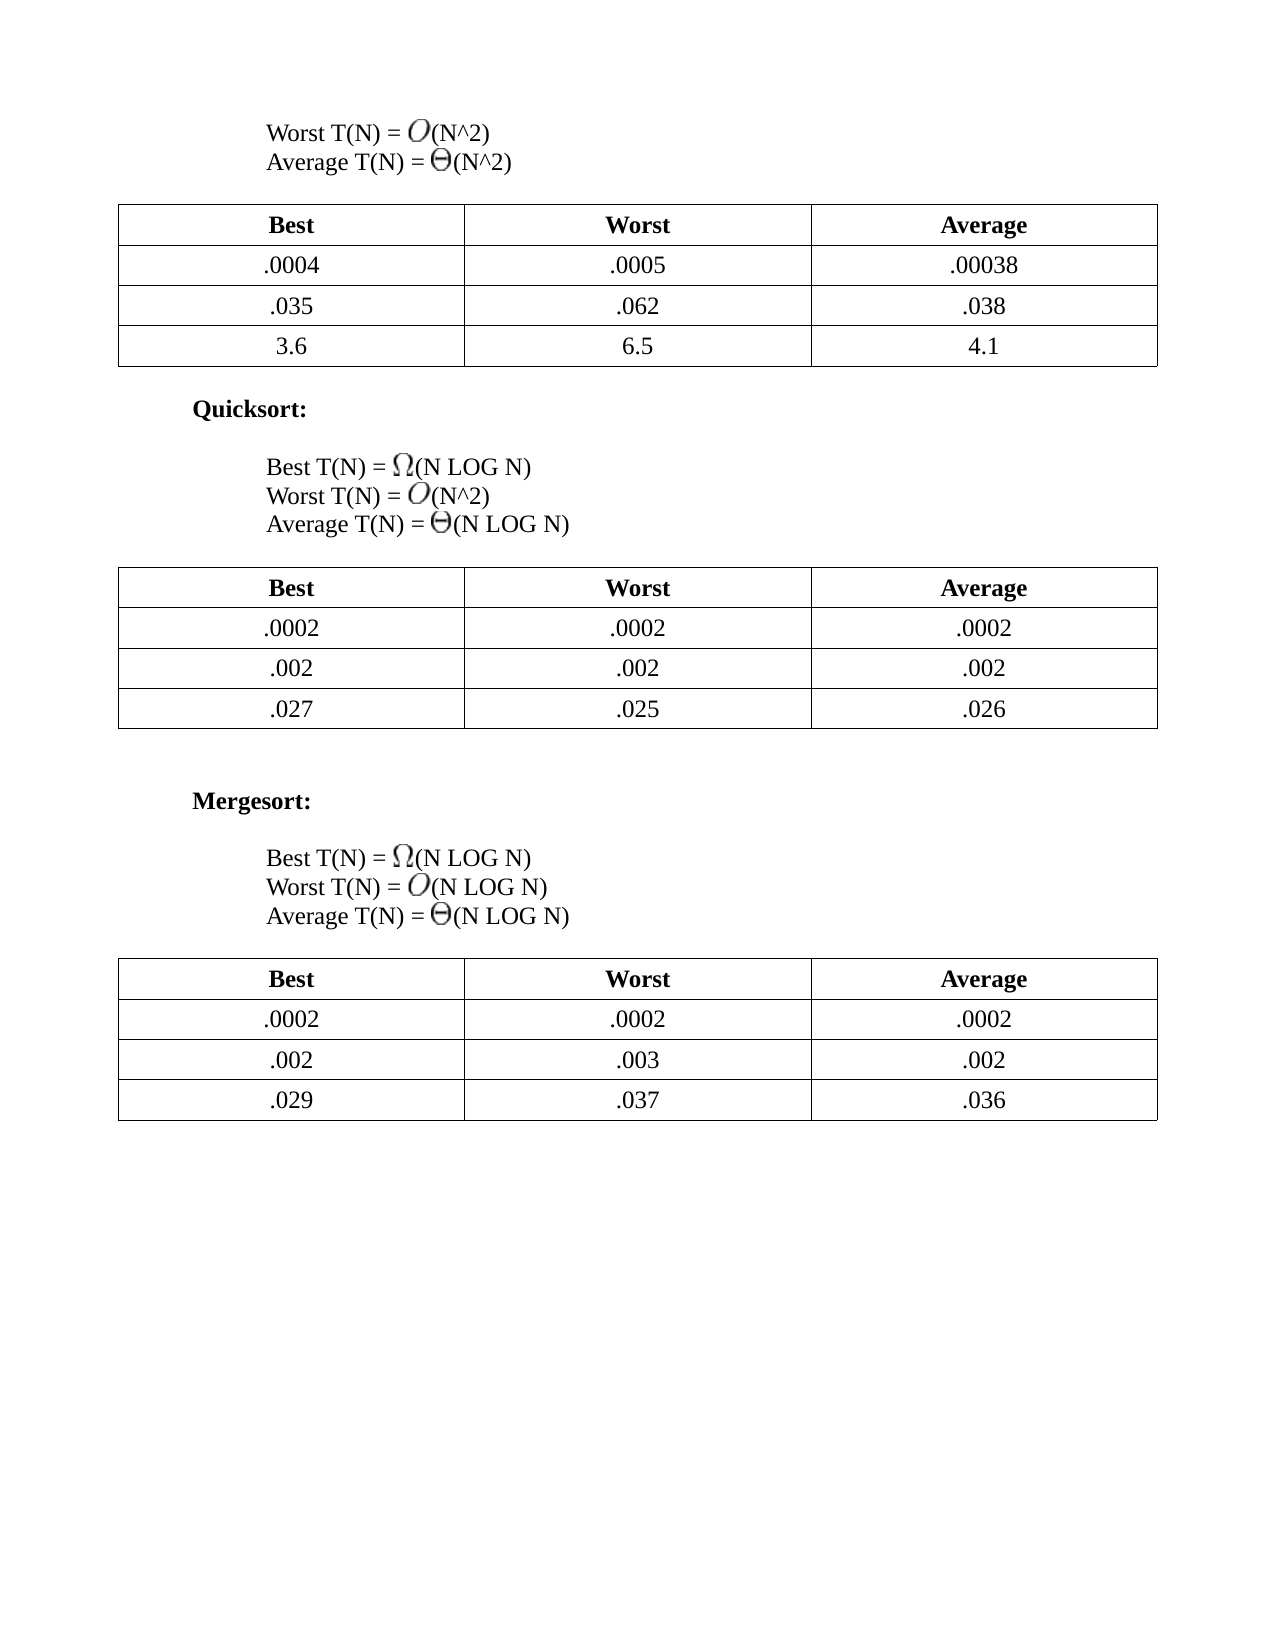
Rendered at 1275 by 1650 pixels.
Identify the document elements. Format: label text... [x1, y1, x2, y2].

text Quicksort: [118, 394, 1157, 423]
text Worst T(N) = (N^2) [118, 118, 1157, 147]
table_cell .003 [465, 1040, 811, 1079]
picture [392, 453, 415, 476]
text Average T(N) = (N^2) [118, 147, 1157, 176]
table_header Worst [465, 568, 811, 607]
table_header Average [812, 959, 1157, 999]
table_header Worst [465, 959, 811, 999]
table_cell .002 [812, 649, 1157, 688]
table_header Average [812, 568, 1157, 607]
picture [431, 511, 453, 533]
table_cell .029 [119, 1080, 464, 1119]
table_cell 4.1 [812, 326, 1157, 366]
table_cell .0002 [465, 608, 811, 648]
text Worst T(N) = (N^2) [118, 481, 1157, 509]
text Worst T(N) = (N LOG N) [118, 872, 1157, 901]
picture [407, 119, 431, 142]
picture [431, 902, 453, 925]
table_header Best [119, 205, 464, 245]
table_cell 3.6 [119, 326, 464, 366]
table_header Average [812, 205, 1157, 245]
table_cell .0002 [119, 1000, 464, 1039]
picture [431, 148, 453, 171]
table_cell .002 [119, 649, 464, 688]
text Average T(N) = (N LOG N) [118, 901, 1157, 929]
table_cell .027 [119, 689, 464, 728]
table_cell .026 [812, 689, 1157, 728]
text Best T(N) = (N LOG N) [118, 843, 1157, 872]
table_cell .002 [812, 1040, 1157, 1079]
table_cell .002 [119, 1040, 464, 1079]
text Average T(N) = (N LOG N) [118, 509, 1157, 538]
table_header Best [119, 959, 464, 999]
table_cell .036 [812, 1080, 1157, 1119]
table_cell .035 [119, 286, 464, 325]
table_cell .0002 [812, 608, 1157, 648]
text Best T(N) = (N LOG N) [118, 452, 1157, 481]
table_cell .038 [812, 286, 1157, 325]
table_cell .062 [465, 286, 811, 325]
table_cell .0002 [465, 1000, 811, 1039]
picture [407, 482, 431, 504]
table_cell .025 [465, 689, 811, 728]
table_cell .0005 [465, 246, 811, 285]
table_cell .0002 [812, 1000, 1157, 1039]
text Mergesort: [118, 786, 1157, 814]
table_cell .0004 [119, 246, 464, 285]
table_cell .002 [465, 649, 811, 688]
table_cell .0002 [119, 608, 464, 648]
picture [407, 873, 431, 896]
table_cell .037 [465, 1080, 811, 1119]
table_header Worst [465, 205, 811, 245]
table_header Best [119, 568, 464, 607]
table_cell .00038 [812, 246, 1157, 285]
picture [392, 844, 415, 867]
table_cell 6.5 [465, 326, 811, 366]
